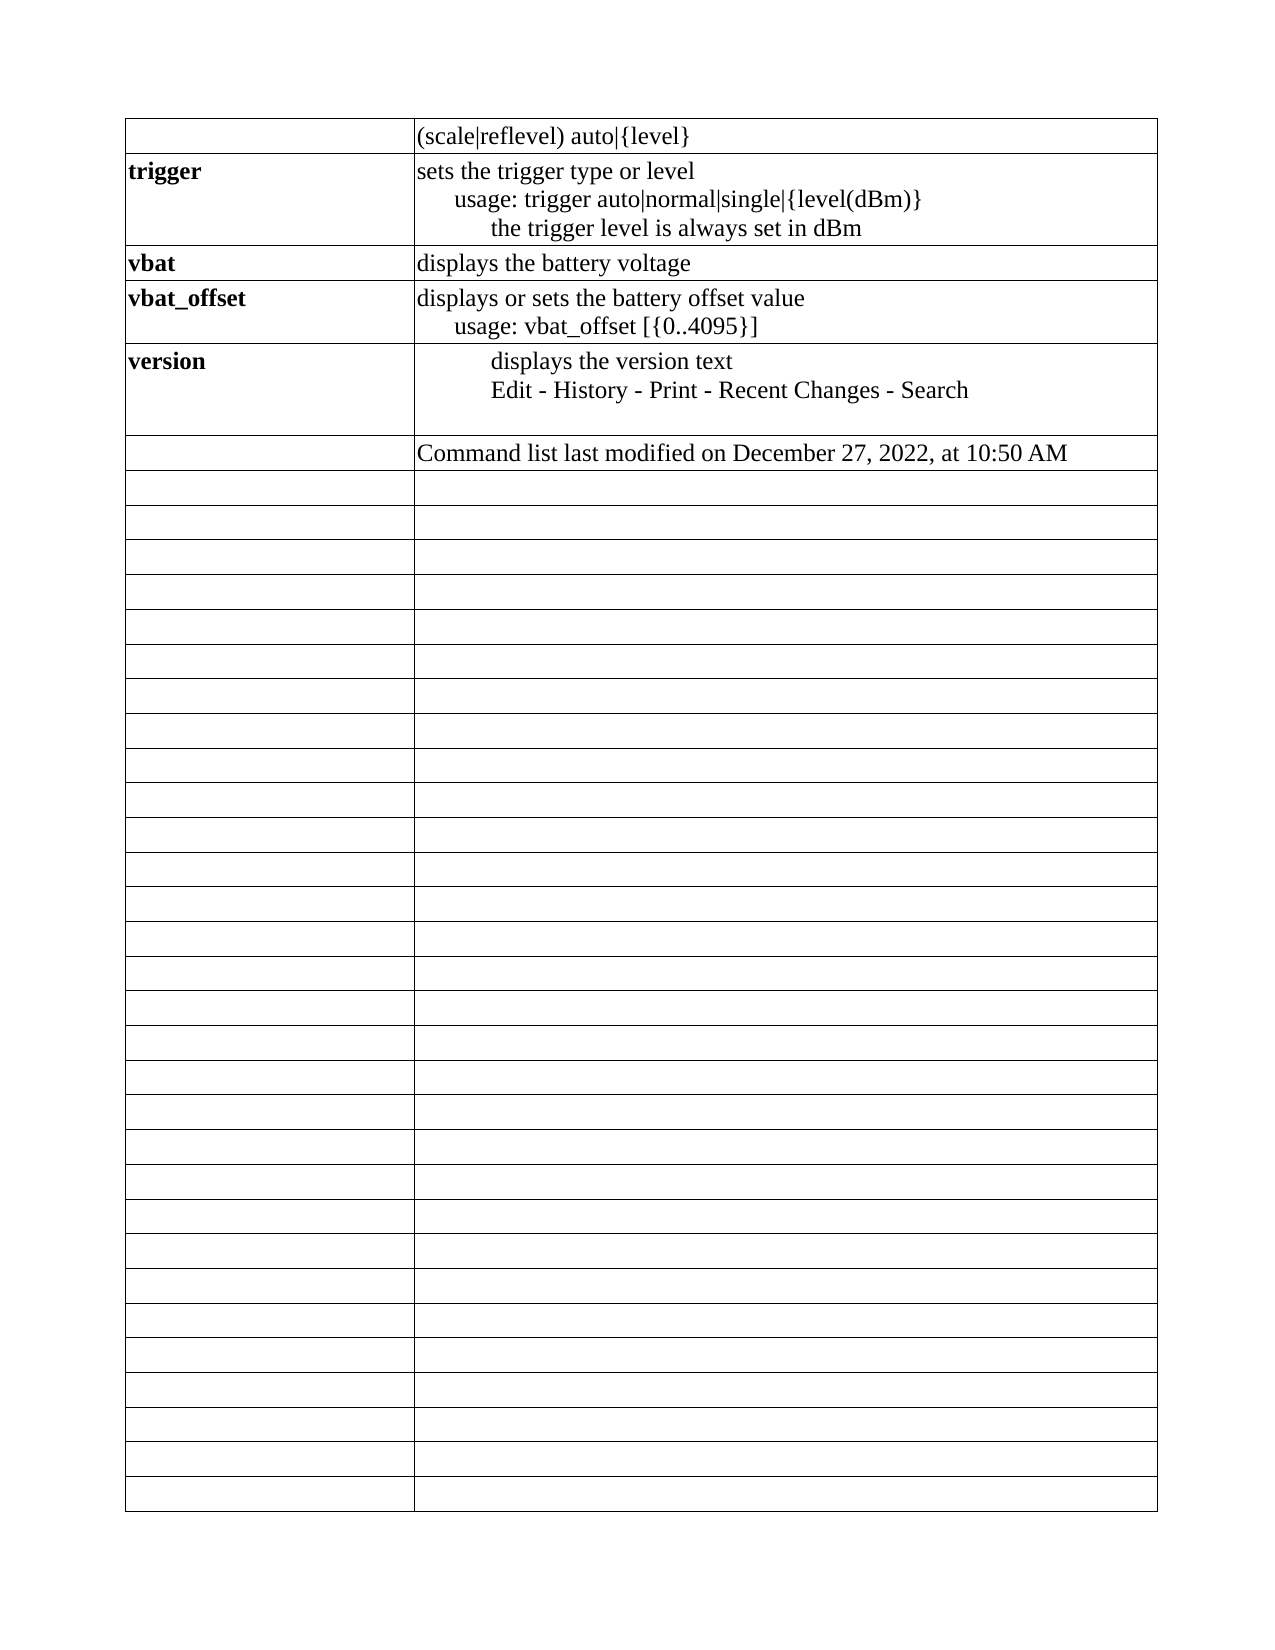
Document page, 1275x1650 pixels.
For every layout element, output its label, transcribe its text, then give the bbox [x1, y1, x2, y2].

table_cell [126, 679, 414, 713]
table_cell [126, 436, 414, 470]
table_cell [126, 540, 414, 574]
table_cell vbat [126, 246, 414, 280]
table_cell [126, 506, 414, 539]
table_cell [126, 1338, 414, 1372]
table_cell [126, 1130, 414, 1164]
table_cell [126, 991, 414, 1025]
table_cell [126, 714, 414, 747]
table_cell [126, 119, 414, 153]
table_cell [126, 957, 414, 990]
table_cell [126, 1269, 414, 1302]
table_cell displays the version text Edit - History - Print - Recent Changes - Search [415, 344, 1157, 435]
table_cell trigger [126, 154, 414, 245]
table_cell [415, 1061, 1157, 1094]
table_cell [415, 1338, 1157, 1372]
table_cell [415, 1304, 1157, 1337]
table_cell [415, 1095, 1157, 1129]
table_cell [415, 818, 1157, 852]
table_cell vbat_offset [126, 281, 414, 343]
table_cell [126, 783, 414, 817]
table_cell [126, 1165, 414, 1198]
table_cell [126, 471, 414, 505]
table_cell [126, 1477, 414, 1511]
table_cell [415, 887, 1157, 921]
table_cell [415, 1408, 1157, 1441]
table_cell version [126, 344, 414, 435]
table_cell [415, 1234, 1157, 1268]
table_cell [126, 749, 414, 782]
table_cell [126, 610, 414, 643]
table_cell [415, 749, 1157, 782]
table_cell [126, 1373, 414, 1407]
table_cell [415, 991, 1157, 1025]
table_cell [415, 853, 1157, 886]
table_cell [415, 1442, 1157, 1476]
table_cell [126, 1026, 414, 1060]
table_cell [126, 1200, 414, 1233]
table_cell [126, 1304, 414, 1337]
table_cell [415, 1130, 1157, 1164]
table_cell [126, 1442, 414, 1476]
table_cell [415, 714, 1157, 747]
table_cell [415, 1165, 1157, 1198]
table_cell [126, 887, 414, 921]
table_cell [415, 471, 1157, 505]
table_cell [126, 853, 414, 886]
table_cell displays the battery voltage [415, 246, 1157, 280]
table_cell [415, 1477, 1157, 1511]
table_cell [126, 1061, 414, 1094]
table_cell [415, 1269, 1157, 1302]
table_cell [415, 540, 1157, 574]
table_cell [126, 922, 414, 956]
table_cell [126, 1408, 414, 1441]
table_cell Command list last modified on December 27, 2022, at 10:50 AM [415, 436, 1157, 470]
table_cell (scale|reflevel) auto|{level} [415, 119, 1157, 153]
table_cell [126, 575, 414, 609]
table_cell [415, 1200, 1157, 1233]
table_cell [415, 506, 1157, 539]
table_cell [126, 818, 414, 852]
table_cell [126, 1095, 414, 1129]
table_cell sets the trigger type or level usage: trigger auto|normal|single|{level(dBm)} the trigger level is always set in dBm [415, 154, 1157, 245]
table_cell [415, 679, 1157, 713]
table_cell [415, 957, 1157, 990]
table_cell [415, 645, 1157, 678]
table_cell [415, 922, 1157, 956]
table_cell displays or sets the battery offset value usage: vbat_offset [{0..4095}] [415, 281, 1157, 343]
table_cell [415, 783, 1157, 817]
table_cell [415, 1026, 1157, 1060]
table_cell [415, 610, 1157, 643]
table_cell [126, 645, 414, 678]
table_cell [126, 1234, 414, 1268]
table_cell [415, 1373, 1157, 1407]
table_cell [415, 575, 1157, 609]
